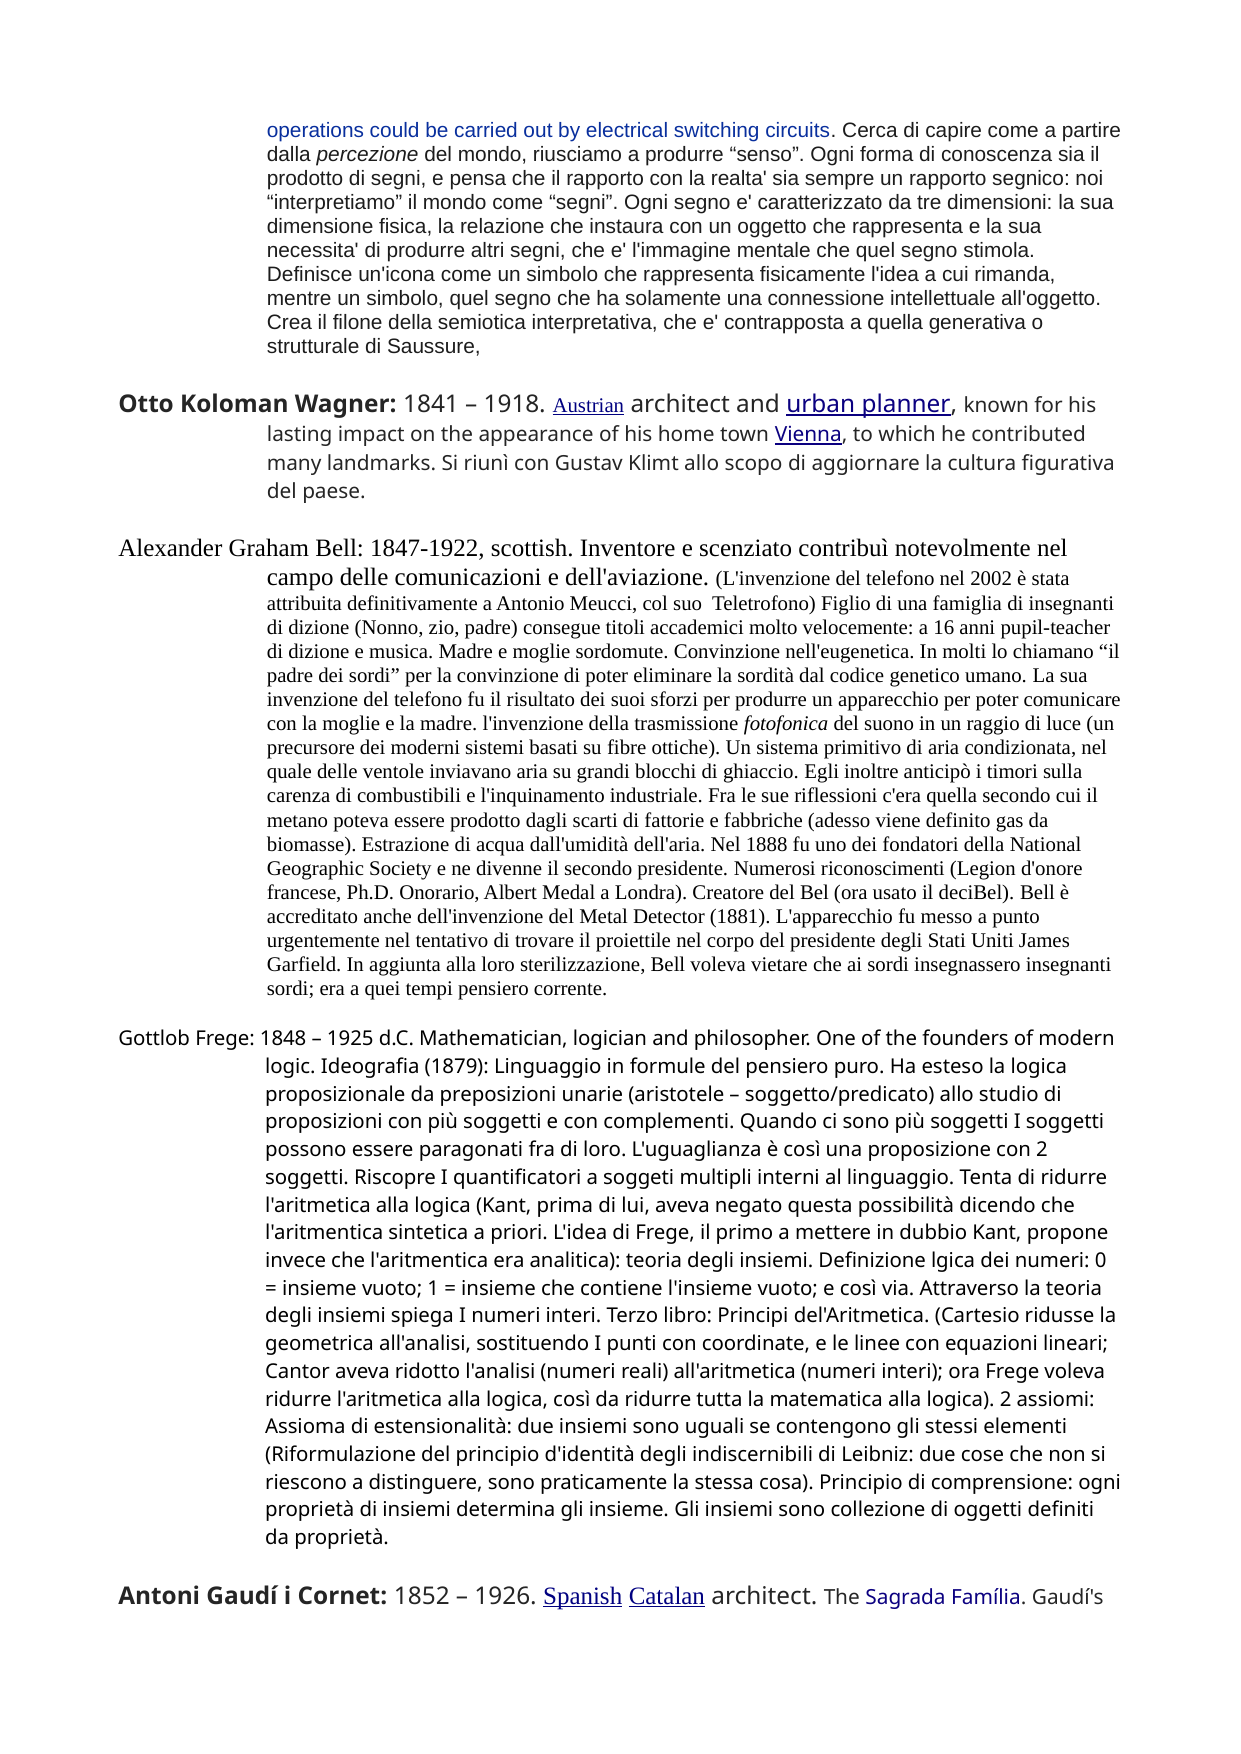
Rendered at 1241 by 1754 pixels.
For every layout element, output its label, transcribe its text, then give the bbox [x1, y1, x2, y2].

text Otto Koloman Wagner: 1841 – 1918. Austrian architect and urban planner, known for his lasting impact on the appearance of his home town Vienna, to which he contributed many landmarks. Si riunì con Gustav Klimt allo scopo di aggiornare la cultura figurativa del paese. [118, 386, 1122, 505]
text Alexander Graham Bell: 1847-1922, scottish. Inventore e scenziato contribuì notevolmente nel campo delle comunicazioni e dell'aviazione. (L'invenzione del telefono nel 2002 è stata attribuita definitivamente a Antonio Meucci, col suo Teletrofono) Figlio di una famiglia di insegnanti di dizione (Nonno, zio, padre) consegue titoli accademici molto velocemente: a 16 anni pupil-teacher di dizione e musica. Madre e moglie sordomute. Convinzione nell'eugenetica. In molti lo chiamano “il padre dei sordi” per la convinzione di poter eliminare la sordità dal codice genetico umano. La sua invenzione del telefono fu il risultato dei suoi sforzi per produrre un apparecchio per poter comunicare con la moglie e la madre. l'invenzione della trasmissione fotofonica del suono in un raggio di luce (un precursore dei moderni sistemi basati su fibre ottiche). Un sistema primitivo di aria condizionata, nel quale delle ventole inviavano aria su grandi blocchi di ghiaccio. Egli inoltre anticipò i timori sulla carenza di combustibili e l'inquinamento industriale. Fra le sue riflessioni c'era quella secondo cui il metano poteva essere prodotto dagli scarti di fattorie e fabbriche (adesso viene definito gas da biomasse). Estrazione di acqua dall'umidità dell'aria. Nel 1888 fu uno dei fondatori della National Geographic Society e ne divenne il secondo presidente. Numerosi riconoscimenti (Legion d'onore francese, Ph.D. Onorario, Albert Medal a Londra). Creatore del Bel (ora usato il deciBel). Bell è accreditato anche dell'invenzione del Metal Detector (1881). L'apparecchio fu messo a punto urgentemente nel tentativo di trovare il proiettile nel corpo del presidente degli Stati Uniti James Garfield. In aggiunta alla loro sterilizzazione, Bell voleva vietare che ai sordi insegnassero insegnanti sordi; era a quei tempi pensiero corrente. [118, 533, 1122, 1000]
text Gottlob Frege: 1848 – 1925 d.C. Mathematician, logician and philosopher. One of the founders of modern logic. Ideografia (1879): Linguaggio in formule del pensiero puro. Ha esteso la logica proposizionale da preposizioni unarie (aristotele – soggetto/predicato) allo studio di proposizioni con più soggetti e con complementi. Quando ci sono più soggetti I soggetti possono essere paragonati fra di loro. L'uguaglianza è così una proposizione con 2 soggetti. Riscopre I quantificatori a soggeti multipli interni al linguaggio. Tenta di ridurre l'aritmetica alla logica (Kant, prima di lui, aveva negato questa possibilità dicendo che l'aritmentica sintetica a priori. L'idea di Frege, il primo a mettere in dubbio Kant, propone invece che l'aritmentica era analitica): teoria degli insiemi. Definizione lgica dei numeri: 0 = insieme vuoto; 1 = insieme che contiene l'insieme vuoto; e così via. Attraverso la teoria degli insiemi spiega I numeri interi. Terzo libro: Principi del'Aritmetica. (Cartesio ridusse la geometrica all'analisi, sostituendo I punti con coordinate, e le linee con equazioni lineari; Cantor aveva ridotto l'analisi (numeri reali) all'aritmetica (numeri interi); ora Frege voleva ridurre l'aritmetica alla logica, così da ridurre tutta la matematica alla logica). 2 assiomi: Assioma di estensionalità: due insiemi sono uguali se contengono gli stessi elementi (Riformulazione del principio d'identità degli indiscernibili di Leibniz: due cose che non si riescono a distinguere, sono praticamente la stessa cosa). Principio di comprensione: ogni proprietà di insiemi determina gli insieme. Gli insiemi sono collezione di oggetti definiti da proprietà. [118, 1024, 1122, 1551]
text operations could be carried out by electrical switching circuits. Cerca di capire come a partire dalla percezione del mondo, riusciamo a produrre “senso”. Ogni forma di conoscenza sia il prodotto di segni, e pensa che il rapporto con la realta' sia sempre un rapporto segnico: noi “interpretiamo” il mondo come “segni”. Ogni segno e' caratterizzato da tre dimensioni: la sua dimensione fisica, la relazione che instaura con un oggetto che rappresenta e la sua necessita' di produrre altri segni, che e' l'immagine mentale che quel segno stimola. Definisce un'icona come un simbolo che rappresenta fisicamente l'idea a cui rimanda, mentre un simbolo, quel segno che ha solamente una connessione intellettuale all'oggetto. Crea il filone della semiotica interpretativa, che e' contrapposta a quella generativa o strutturale di Saussure, [118, 118, 1122, 358]
text Antoni Gaudí i Cornet: 1852 – 1926. Spanish Catalan architect. The Sagrada Família. Gaudí's [118, 1578, 1122, 1611]
